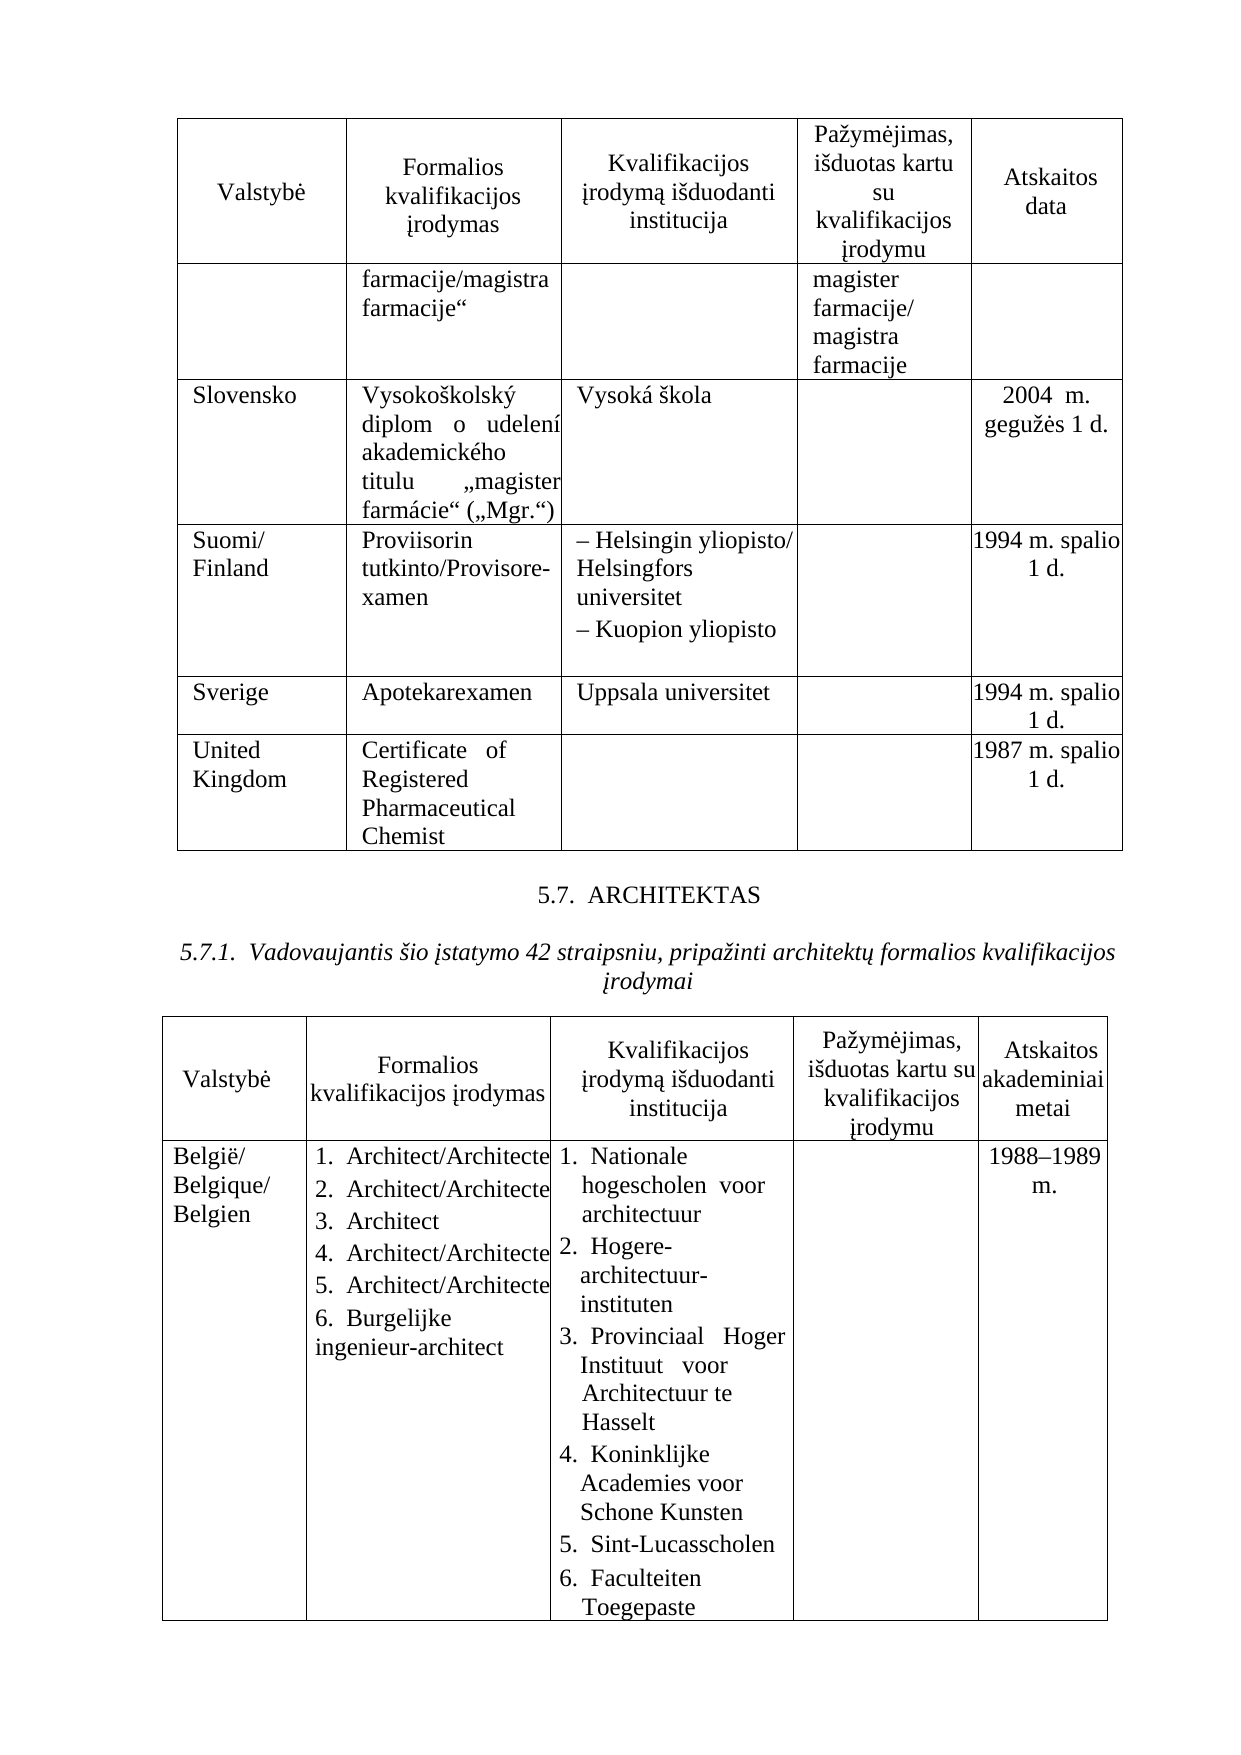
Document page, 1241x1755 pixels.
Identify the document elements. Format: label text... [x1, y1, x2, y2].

table_cell Vysokoškolský diplom o udelení akademického titulu „magister farmácie“ („Mgr.“) [347, 380, 561, 524]
table_cell Uppsala universitet [562, 677, 797, 734]
table_cell Proviisorin tutkinto/Provisore- xamen [347, 525, 561, 676]
table_cell [562, 735, 797, 850]
table_cell Apotekarexamen [347, 677, 561, 734]
table_header Atskaitos akademiniai metai [979, 1017, 1107, 1140]
table_cell magister farmacije/ magistra farmacije [798, 264, 971, 379]
table_cell 1988–1989 m. [979, 1141, 1107, 1620]
table_cell 1. Nationale hogescholen voor architectuur 2. Hogere-architectuur-instituten 3. Provinciaal Hoger Instituut voor Architectuur te Hasselt 4. Koninklijke Academies voor Schone Kunsten 5. Sint-Lucasscholen 6. Faculteiten Toegepaste [551, 1141, 793, 1620]
table_cell Slovensko [178, 380, 346, 524]
table_header Formalios kvalifikacijos įrodymas [307, 1017, 550, 1140]
table_cell [972, 264, 1122, 379]
table_cell 2004 m. gegužės 1 d. [972, 380, 1122, 524]
table_header Valstybė [178, 119, 346, 263]
table_cell Vysoká škola [562, 380, 797, 524]
table_cell [798, 380, 971, 524]
text 5.7. ARCHITEKTAS [177, 880, 1121, 909]
table_cell België/ Belgique/ Belgien [163, 1141, 306, 1620]
table_header Valstybė [163, 1017, 306, 1140]
table_header Pažymėjimas, išduotas kartu su kvalifikacijos įrodymu [798, 119, 971, 263]
table_cell [798, 677, 971, 734]
table_cell [562, 264, 797, 379]
table_cell [178, 264, 346, 379]
table_cell Certificate of Registered Pharmaceutical Chemist [347, 735, 561, 850]
table_cell farmacije/magistra farmacije“ [347, 264, 561, 379]
table_header Kvalifikacijos įrodymą išduodanti institucija [562, 119, 797, 263]
table_cell 1. Architect/Architecte 2. Architect/Architecte 3. Architect 4. Architect/Architecte 5. Architect/Architecte 6. Burgelijke ingenieur-architect [307, 1141, 550, 1620]
table_cell 1994 m. spalio 1 d. [972, 525, 1122, 676]
table_header Kvalifikacijos įrodymą išduodanti institucija [551, 1017, 793, 1140]
table_cell United Kingdom [178, 735, 346, 850]
text 5.7.1. Vadovaujantis šio įstatymo 42 straipsniu, pripažinti architektų formalios kvalifikacijos įrodymai [177, 937, 1121, 995]
table_cell Sverige [178, 677, 346, 734]
table_cell [798, 525, 971, 676]
table_cell Suomi/ Finland [178, 525, 346, 676]
table_header Formalios kvalifikacijos įrodymas [347, 119, 561, 263]
table_cell – Helsingin yliopisto/ Helsingfors universitet – Kuopion yliopisto [562, 525, 797, 676]
table_cell 1994 m. spalio 1 d. [972, 677, 1122, 734]
table_cell [794, 1141, 978, 1620]
table_cell [798, 735, 971, 850]
table_header Pažymėjimas, išduotas kartu su kvalifikacijos įrodymu [794, 1017, 978, 1140]
table_cell 1987 m. spalio 1 d. [972, 735, 1122, 850]
table_header Atskaitos data [972, 119, 1122, 263]
